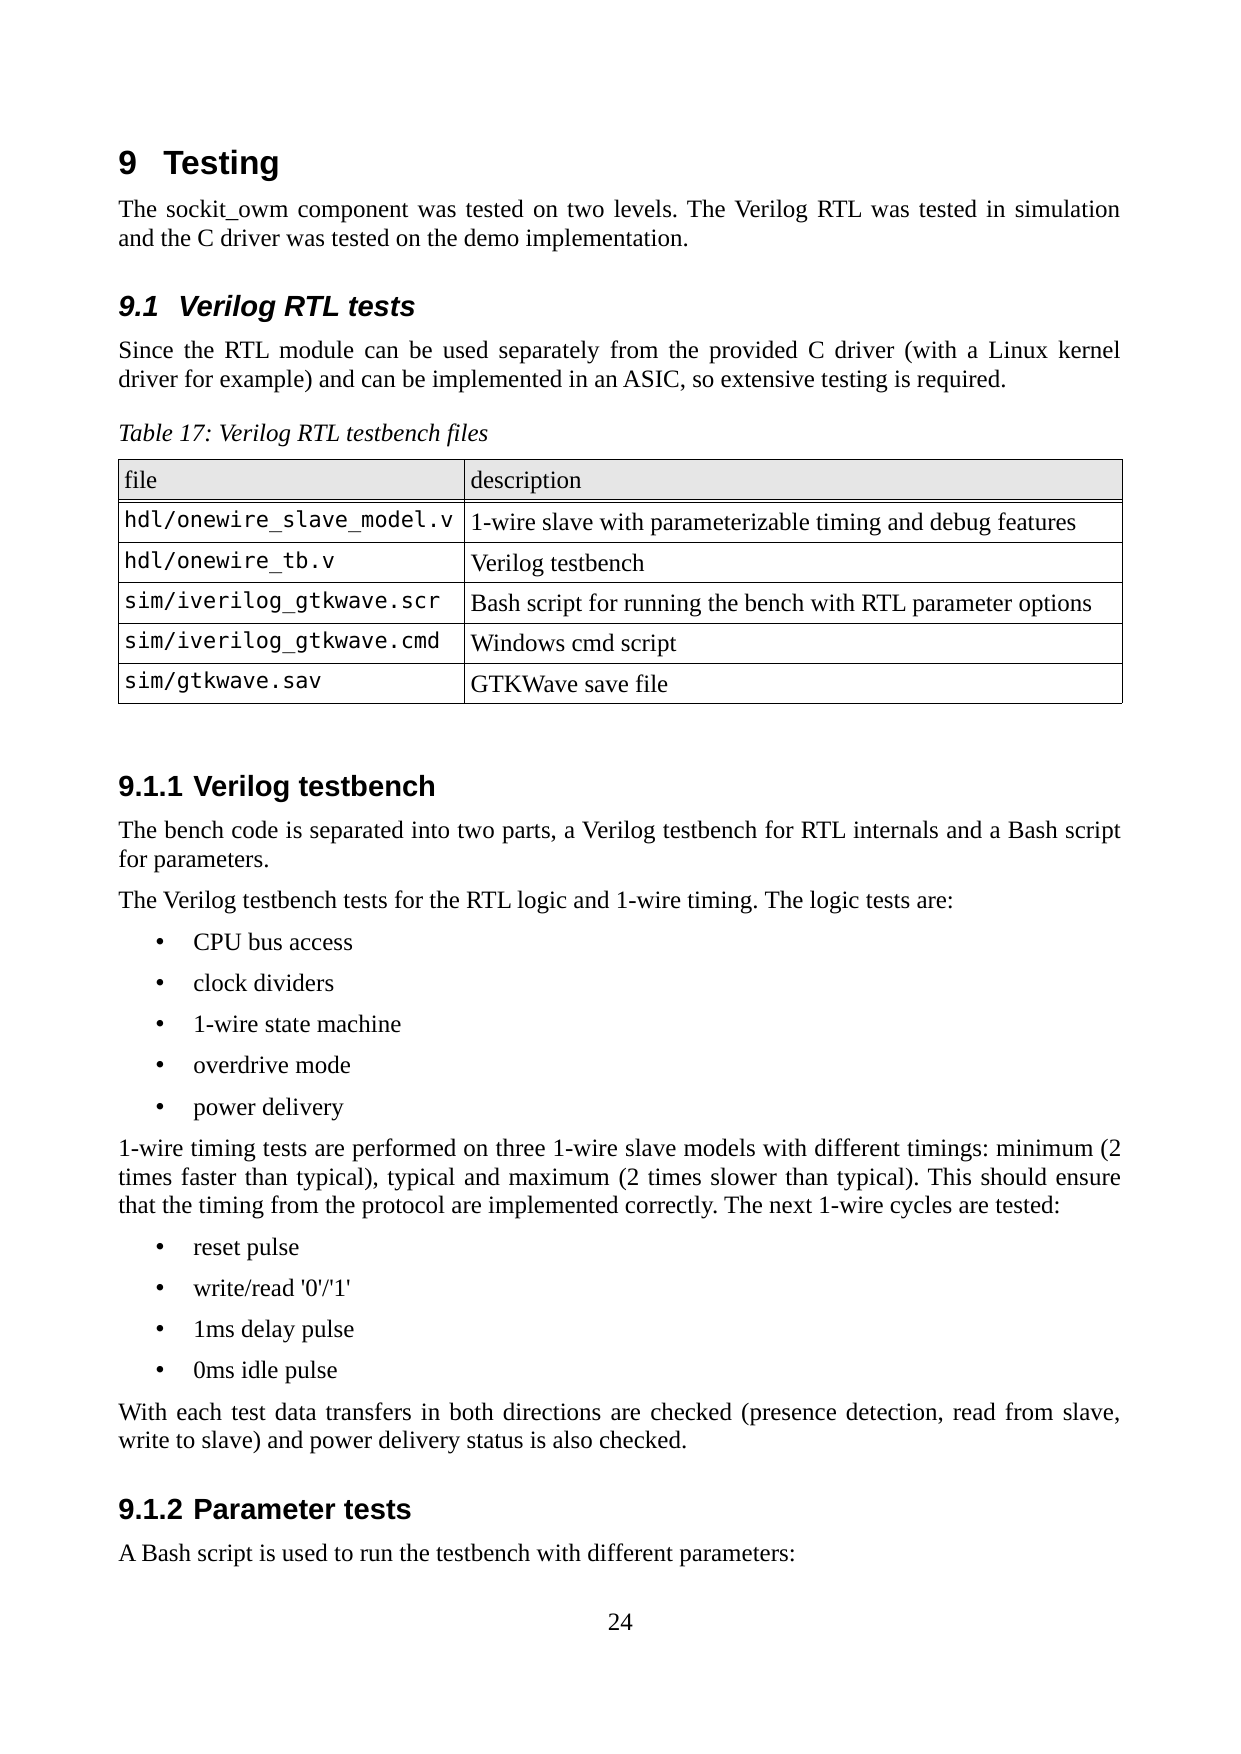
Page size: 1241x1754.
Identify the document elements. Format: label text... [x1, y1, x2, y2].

table_cell 1-wire slave with parameterizable timing and debug features [465, 503, 1122, 542]
list 0ms idle pulse [156, 1356, 1122, 1384]
subtitle Parameter tests [118, 1492, 1122, 1525]
table_cell GTKWave save file [465, 664, 1122, 703]
text Table 17: Verilog RTL testbench files [118, 418, 1122, 447]
list reset pulse [156, 1232, 1122, 1261]
subtitle Verilog testbench [118, 769, 1122, 803]
table_cell Verilog testbench [465, 543, 1122, 582]
text Since the RTL module can be used separately from the provided C driver (with a Linux kernel driver for example) and can be implemented in an ASIC, so extensive testing is required. [118, 335, 1122, 393]
text The bench code is separated into two parts, a Verilog testbench for RTL internals and a Bash script for parameters. [118, 816, 1122, 873]
subtitle Testing [118, 143, 1122, 182]
list CPU bus access [156, 927, 1122, 956]
list 1ms delay pulse [156, 1314, 1122, 1343]
list 1-wire state machine [156, 1009, 1122, 1038]
table_header description [465, 460, 1122, 499]
text The sockit_owm component was tested on two levels. The Verilog RTL was tested in simulation and the C driver was tested on the demo implementation. [118, 194, 1122, 252]
text With each test data transfers in both directions are checked (presence detection, read from slave, write to slave) and power delivery status is also checked. [118, 1397, 1122, 1454]
table_cell Bash script for running the bench with RTL parameter options [465, 583, 1122, 622]
table_header file [119, 460, 464, 499]
list write/read '0'/'1' [156, 1273, 1122, 1302]
table_cell hdl/onewire_tb.v [119, 543, 464, 582]
table_cell sim/iverilog_gtkwave.scr [119, 583, 464, 622]
list overdrive mode [156, 1051, 1122, 1079]
text A Bash script is used to run the testbench with different parameters: [118, 1538, 1122, 1567]
subtitle Verilog RTL tests [118, 289, 1122, 323]
table_cell Windows cmd script [465, 624, 1122, 663]
list clock dividers [156, 968, 1122, 997]
text 1-wire timing tests are performed on three 1-wire slave models with different timings: minimum (2 times faster than typical), typical and maximum (2 times slower than typical). This should ensure that the timing from the protocol are implemented correctly. The next 1-wire cycles are tested: [118, 1133, 1122, 1219]
table_cell hdl/onewire_slave_model.v [119, 503, 464, 542]
table_cell sim/gtkwave.sav [119, 664, 464, 703]
list power delivery [156, 1092, 1122, 1121]
table_cell sim/iverilog_gtkwave.cmd [119, 624, 464, 663]
text The Verilog testbench tests for the RTL logic and 1-wire timing. The logic tests are: [118, 886, 1122, 914]
